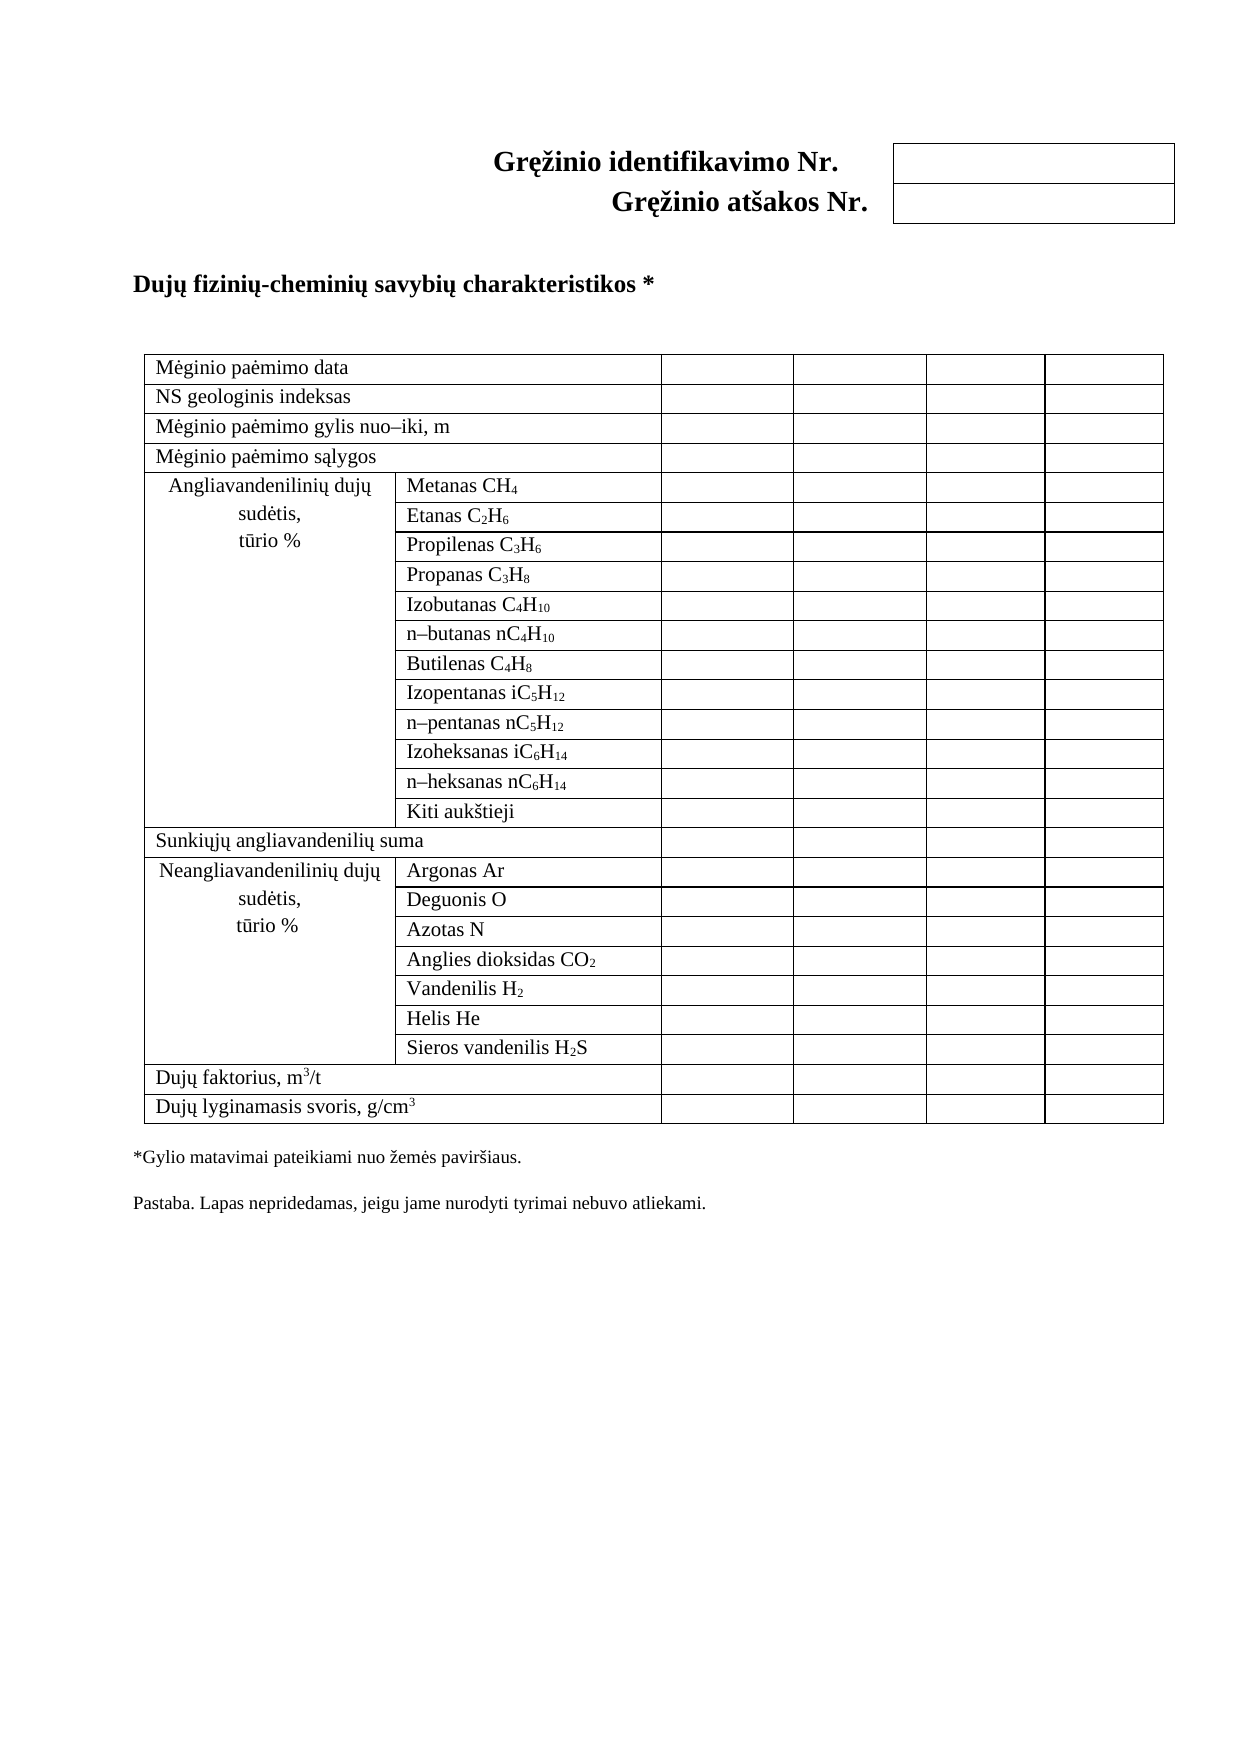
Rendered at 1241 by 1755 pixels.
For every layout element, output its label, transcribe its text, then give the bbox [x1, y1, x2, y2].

table_cell [1046, 740, 1163, 768]
table_cell [794, 1006, 926, 1034]
table_cell Etanas C2H6 [396, 503, 661, 531]
table_cell [662, 444, 793, 472]
table_cell Mėginio paėmimo gylis nuo–iki, m [145, 414, 661, 443]
table_cell [794, 444, 926, 472]
table_cell [794, 769, 926, 798]
table_cell [927, 444, 1044, 472]
table_cell [927, 651, 1044, 679]
table_cell [1046, 799, 1163, 827]
table_cell [927, 858, 1044, 886]
text Pastaba. Lapas nepridedamas, jeigu jame nurodyti tyrimai nebuvo atliekami. [133, 1192, 1152, 1213]
table_cell [662, 947, 793, 975]
table_cell [927, 828, 1044, 857]
table_cell [927, 799, 1044, 827]
table_cell Vandenilis H2 [396, 976, 661, 1005]
table_cell Sunkiųjų angliavandenilių suma [145, 828, 661, 857]
table_cell [1046, 858, 1163, 886]
table_cell Propilenas C3H6 [396, 533, 661, 561]
table_cell [662, 917, 793, 946]
table_cell [662, 769, 793, 798]
table_header [1046, 355, 1163, 383]
table_cell [1046, 503, 1163, 531]
table_cell Deguonis O [396, 888, 661, 916]
table_cell [662, 976, 793, 1005]
table_cell Gręžinio atšakos Nr. [144, 183, 893, 222]
table_cell [662, 1095, 793, 1123]
table_cell [927, 888, 1044, 916]
table_cell [1046, 828, 1163, 857]
table_header Mėginio paėmimo data [145, 355, 661, 383]
table_cell [662, 414, 793, 443]
table_cell [1046, 562, 1163, 591]
table_cell [794, 947, 926, 975]
table_cell [794, 888, 926, 916]
table_cell Metanas CH4 [396, 473, 661, 502]
table_cell [794, 562, 926, 591]
table_cell [1046, 917, 1163, 946]
table_cell [662, 828, 793, 857]
table_cell Dujų lyginamasis svoris, g/cm3 [145, 1095, 661, 1123]
table_cell [794, 621, 926, 650]
table_cell [927, 533, 1044, 561]
table_cell [662, 1006, 793, 1034]
table_cell [662, 888, 793, 916]
table_cell [1046, 1065, 1163, 1093]
table_cell [794, 740, 926, 768]
table_cell Butilenas C4H8 [396, 651, 661, 679]
table_cell [927, 414, 1044, 443]
table_header [927, 355, 1044, 383]
table_cell Izobutanas C4H10 [396, 592, 661, 620]
table_cell [794, 473, 926, 502]
table_cell [927, 621, 1044, 650]
table_cell [1046, 444, 1163, 472]
table_cell Azotas N [396, 917, 661, 946]
table_cell [1046, 888, 1163, 916]
table_cell [794, 533, 926, 561]
table_cell [927, 385, 1044, 413]
table_cell [794, 710, 926, 738]
table_header [894, 144, 1174, 183]
table_cell [1046, 769, 1163, 798]
table_cell [794, 917, 926, 946]
table_cell [794, 1035, 926, 1064]
table_cell [1046, 533, 1163, 561]
table_cell [927, 1006, 1044, 1034]
table_cell [927, 1095, 1044, 1123]
table_cell Sieros vandenilis H2S [396, 1035, 661, 1064]
table_cell [662, 503, 793, 531]
table_cell [794, 976, 926, 1005]
table_cell [1046, 976, 1163, 1005]
table_cell [794, 651, 926, 679]
table_cell Dujų faktorius, m3/t [145, 1065, 661, 1093]
table_cell [1046, 710, 1163, 738]
table_header [794, 355, 926, 383]
table_cell [662, 592, 793, 620]
table_cell [794, 592, 926, 620]
table_cell [927, 562, 1044, 591]
table_cell [794, 799, 926, 827]
table_cell [794, 858, 926, 886]
table_cell [662, 680, 793, 709]
table_cell [927, 947, 1044, 975]
table_cell [662, 1065, 793, 1093]
table_cell [927, 592, 1044, 620]
table_cell Argonas Ar [396, 858, 661, 886]
table_cell [1046, 414, 1163, 443]
table_cell [1046, 385, 1163, 413]
table_cell [794, 1095, 926, 1123]
table_cell [662, 621, 793, 650]
table_cell [927, 1065, 1044, 1093]
table_cell [1046, 947, 1163, 975]
table_cell [662, 562, 793, 591]
table_cell [1046, 680, 1163, 709]
table_cell Izopentanas iC5H12 [396, 680, 661, 709]
table_cell [794, 503, 926, 531]
table_cell [794, 828, 926, 857]
table_cell Anglies dioksidas CO2 [396, 947, 661, 975]
table_cell [1046, 1095, 1163, 1123]
table_cell [794, 1065, 926, 1093]
table_cell [662, 385, 793, 413]
table_cell [662, 858, 793, 886]
table_cell [794, 680, 926, 709]
table_cell Mėginio paėmimo sąlygos [145, 444, 661, 472]
table_header Gręžinio identifikavimo Nr. [144, 143, 893, 183]
table_cell NS geologinis indeksas [145, 385, 661, 413]
table_cell [662, 473, 793, 502]
table_cell n–butanas nC4H10 [396, 621, 661, 650]
table_cell [927, 473, 1044, 502]
table_cell [927, 740, 1044, 768]
table_cell [662, 740, 793, 768]
table_cell [1046, 473, 1163, 502]
table_cell Kiti aukštieji [396, 799, 661, 827]
table_cell Propanas C3H8 [396, 562, 661, 591]
table_cell n–heksanas nC6H14 [396, 769, 661, 798]
table_cell [794, 385, 926, 413]
table_cell [927, 1035, 1044, 1064]
table_cell [927, 503, 1044, 531]
table_cell [927, 976, 1044, 1005]
table_cell Neangliavandenilinių dujų sudėtis, tūrio % [145, 858, 395, 1064]
table_cell [1046, 1006, 1163, 1034]
table_cell [662, 1035, 793, 1064]
table_cell [662, 710, 793, 738]
table_cell [927, 680, 1044, 709]
table_cell [662, 533, 793, 561]
text Dujų fizinių-cheminių savybių charakteristikos * [133, 269, 1152, 298]
table_cell [1046, 621, 1163, 650]
table_cell Helis He [396, 1006, 661, 1034]
table_cell Angliavandenilinių dujų sudėtis, tūrio % [145, 473, 395, 827]
table_cell [927, 917, 1044, 946]
table_cell [662, 799, 793, 827]
table_cell [1046, 592, 1163, 620]
table_cell [894, 184, 1174, 222]
table_cell [1046, 651, 1163, 679]
text *Gylio matavimai pateikiami nuo žemės paviršiaus. [133, 1146, 1152, 1167]
table_cell [662, 651, 793, 679]
table_cell n–pentanas nC5H12 [396, 710, 661, 738]
table_cell [927, 769, 1044, 798]
table_header [662, 355, 793, 383]
table_cell Izoheksanas iC6H14 [396, 740, 661, 768]
table_cell [1046, 1035, 1163, 1064]
table_cell [927, 710, 1044, 738]
table_cell [794, 414, 926, 443]
